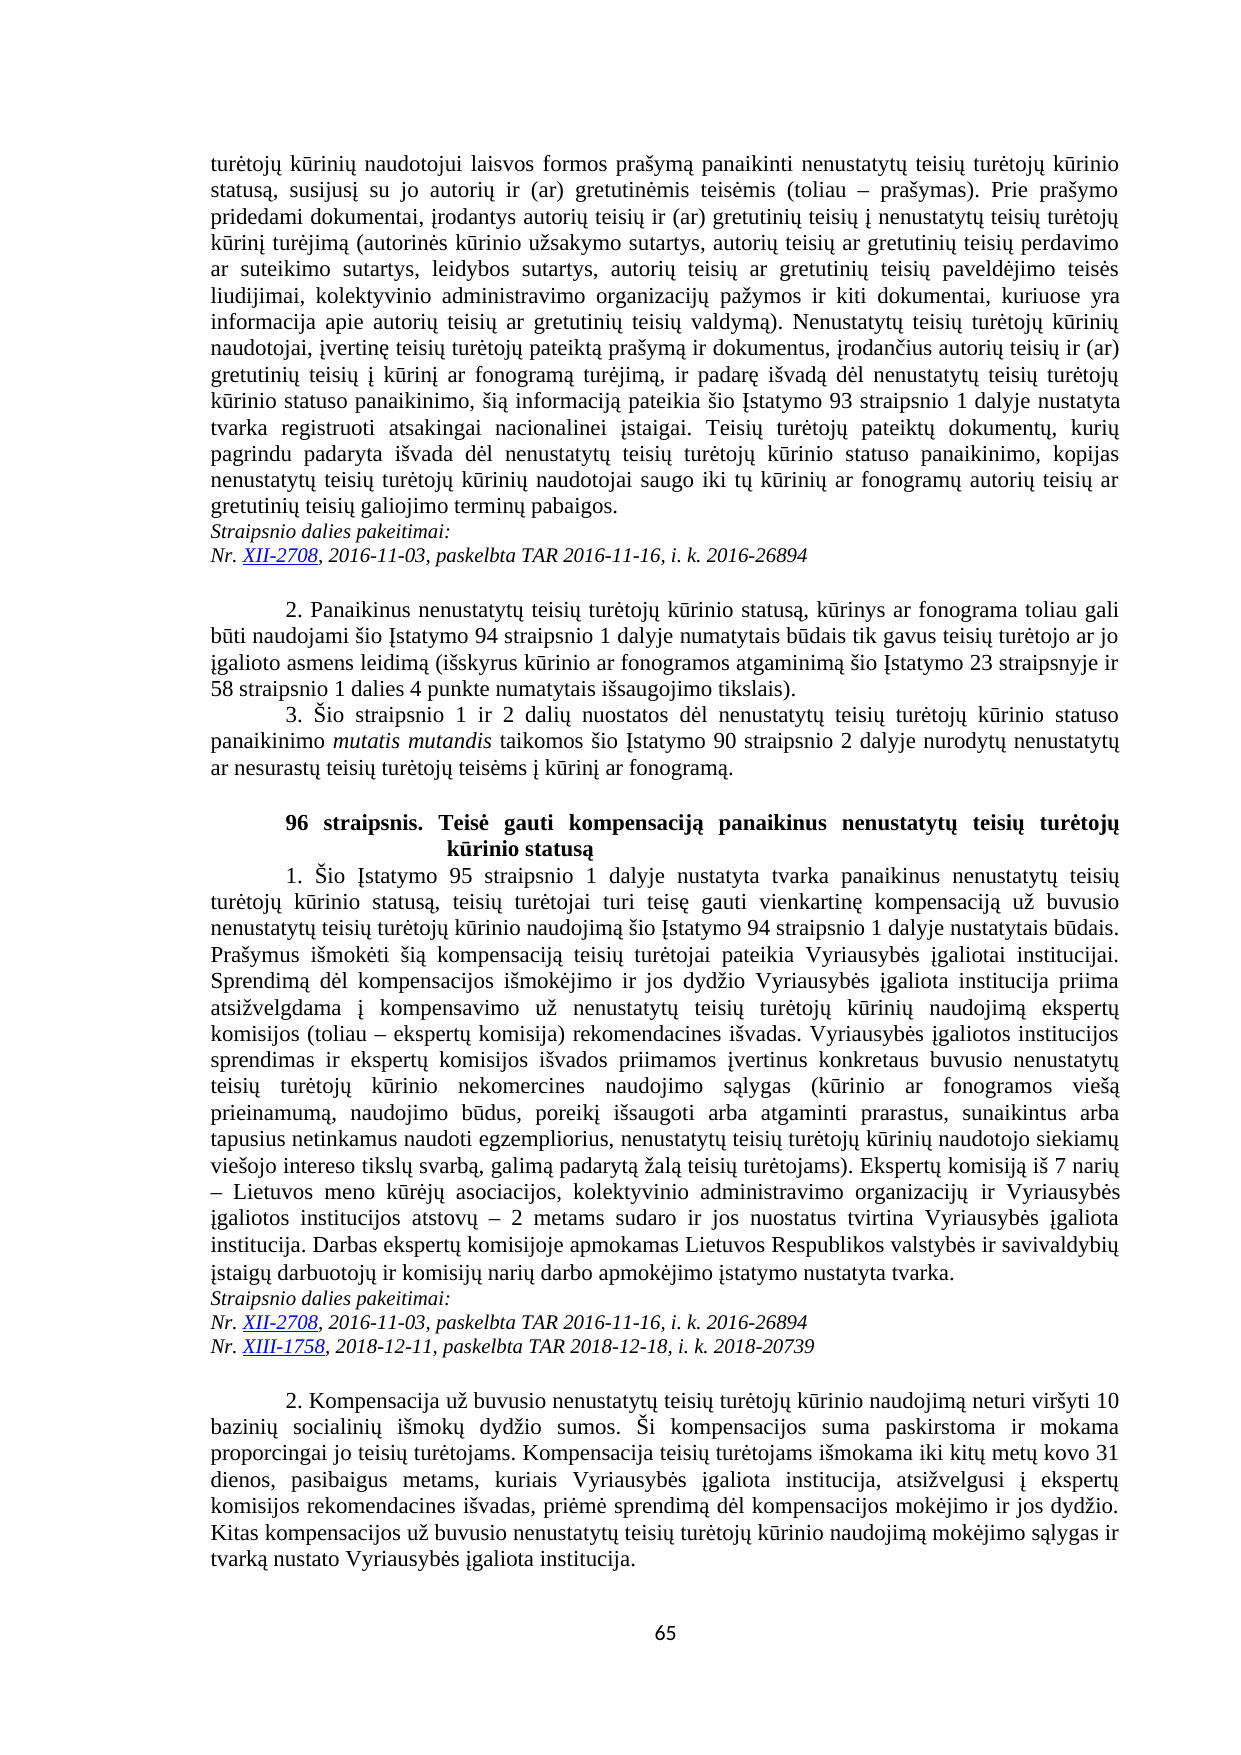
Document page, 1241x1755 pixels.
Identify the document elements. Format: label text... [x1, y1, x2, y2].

text Nr. XII-2708, 2016-11-03, paskelbta TAR 2016-11-16, i. k. 2016-26894 [210, 543, 1120, 567]
text Nr. XIII-1758, 2018-12-11, paskelbta TAR 2018-12-18, i. k. 2018-20739 [210, 1334, 1120, 1358]
text 2. Panaikinus nenustatytų teisių turėtojų kūrinio statusą, kūrinys ar fonograma toliau gali būti naudojami šio Įstatymo 94 straipsnio 1 dalyje numatytais būdais tik gavus teisių turėtojo ar jo įgalioto asmens leidimą (išskyrus kūrinio ar fonogramos atgaminimą šio Įstatymo 23 straipsnyje ir 58 straipsnio 1 dalies 4 punkte numatytais išsaugojimo tikslais). [210, 596, 1120, 701]
text Straipsnio dalies pakeitimai: [210, 1286, 1120, 1310]
text 3. Šio straipsnio 1 ir 2 dalių nuostatos dėl nenustatytų teisių turėtojų kūrinio statuso panaikinimo mutatis mutandis taikomos šio Įstatymo 90 straipsnio 2 dalyje nurodytų nenustatytų ar nesurastų teisių turėtojų teisėms į kūrinį ar fonogramą. [210, 701, 1120, 780]
text 2. Kompensacija už buvusio nenustatytų teisių turėtojų kūrinio naudojimą neturi viršyti 10 bazinių socialinių išmokų dydžio sumos. Ši kompensacijos suma paskirstoma ir mokama proporcingai jo teisių turėtojams. Kompensacija teisių turėtojams išmokama iki kitų metų kovo 31 dienos, pasibaigus metams, kuriais Vyriausybės įgaliota institucija, atsižvelgusi į ekspertų komisijos rekomendacines išvadas, priėmė sprendimą dėl kompensacijos mokėjimo ir jos dydžio. Kitas kompensacijos už buvusio nenustatytų teisių turėtojų kūrinio naudojimą mokėjimo sąlygas ir tvarką nustato Vyriausybės įgaliota institucija. [210, 1387, 1120, 1571]
text 1. Šio Įstatymo 95 straipsnio 1 dalyje nustatyta tvarka panaikinus nenustatytų teisių turėtojų kūrinio statusą, teisių turėtojai turi teisę gauti vienkartinę kompensaciją už buvusio nenustatytų teisių turėtojų kūrinio naudojimą šio Įstatymo 94 straipsnio 1 dalyje nustatytais būdais. Prašymus išmokėti šią kompensaciją teisių turėtojai pateikia Vyriausybės įgaliotai institucijai. Sprendimą dėl kompensacijos išmokėjimo ir jos dydžio Vyriausybės įgaliota institucija priima atsižvelgdama į kompensavimo už nenustatytų teisių turėtojų kūrinių naudojimą ekspertų komisijos (toliau – ekspertų komisija) rekomendacines išvadas. Vyriausybės įgaliotos institucijos sprendimas ir ekspertų komisijos išvados priimamos įvertinus konkretaus buvusio nenustatytų teisių turėtojų kūrinio nekomercines naudojimo sąlygas (kūrinio ar fonogramos viešą prieinamumą, naudojimo būdus, poreikį išsaugoti arba atgaminti prarastus, sunaikintus arba tapusius netinkamus naudoti egzempliorius, nenustatytų teisių turėtojų kūrinių naudotojo siekiamų viešojo intereso tikslų svarbą, galimą padarytą žalą teisių turėtojams). Ekspertų komisiją iš 7 narių – Lietuvos meno kūrėjų asociacijos, kolektyvinio administravimo organizacijų ir Vyriausybės įgaliotos institucijos atstovų – 2 metams sudaro ir jos nuostatus tvirtina Vyriausybės įgaliota institucija. Darbas ekspertų komisijoje apmokamas Lietuvos Respublikos valstybės ir savivaldybių įstaigų darbuotojų ir komisijų narių darbo apmokėjimo įstatymo nustatyta tvarka. [210, 862, 1120, 1286]
text Nr. XII-2708, 2016-11-03, paskelbta TAR 2016-11-16, i. k. 2016-26894 [210, 1310, 1120, 1334]
text Straipsnio dalies pakeitimai: [210, 519, 1120, 543]
text 96 straipsnis. Teisė gauti kompensaciją panaikinus nenustatytų teisių turėtojų kūrinio statusą [285, 809, 1120, 862]
text turėtojų kūrinių naudotojui laisvos formos prašymą panaikinti nenustatytų teisių turėtojų kūrinio statusą, susijusį su jo autorių ir (ar) gretutinėmis teisėmis (toliau – prašymas). Prie prašymo pridedami dokumentai, įrodantys autorių teisių ir (ar) gretutinių teisių į nenustatytų teisių turėtojų kūrinį turėjimą (autorinės kūrinio užsakymo sutartys, autorių teisių ar gretutinių teisių perdavimo ar suteikimo sutartys, leidybos sutartys, autorių teisių ar gretutinių teisių paveldėjimo teisės liudijimai, kolektyvinio administravimo organizacijų pažymos ir kiti dokumentai, kuriuose yra informacija apie autorių teisių ar gretutinių teisių valdymą). Nenustatytų teisių turėtojų kūrinių naudotojai, įvertinę teisių turėtojų pateiktą prašymą ir dokumentus, įrodančius autorių teisių ir (ar) gretutinių teisių į kūrinį ar fonogramą turėjimą, ir padarę išvadą dėl nenustatytų teisių turėtojų kūrinio statuso panaikinimo, šią informaciją pateikia šio Įstatymo 93 straipsnio 1 dalyje nustatyta tvarka registruoti atsakingai nacionalinei įstaigai. Teisių turėtojų pateiktų dokumentų, kurių pagrindu padaryta išvada dėl nenustatytų teisių turėtojų kūrinio statuso panaikinimo, kopijas nenustatytų teisių turėtojų kūrinių naudotojai saugo iki tų kūrinių ar fonogramų autorių teisių ar gretutinių teisių galiojimo terminų pabaigos. [210, 150, 1120, 519]
